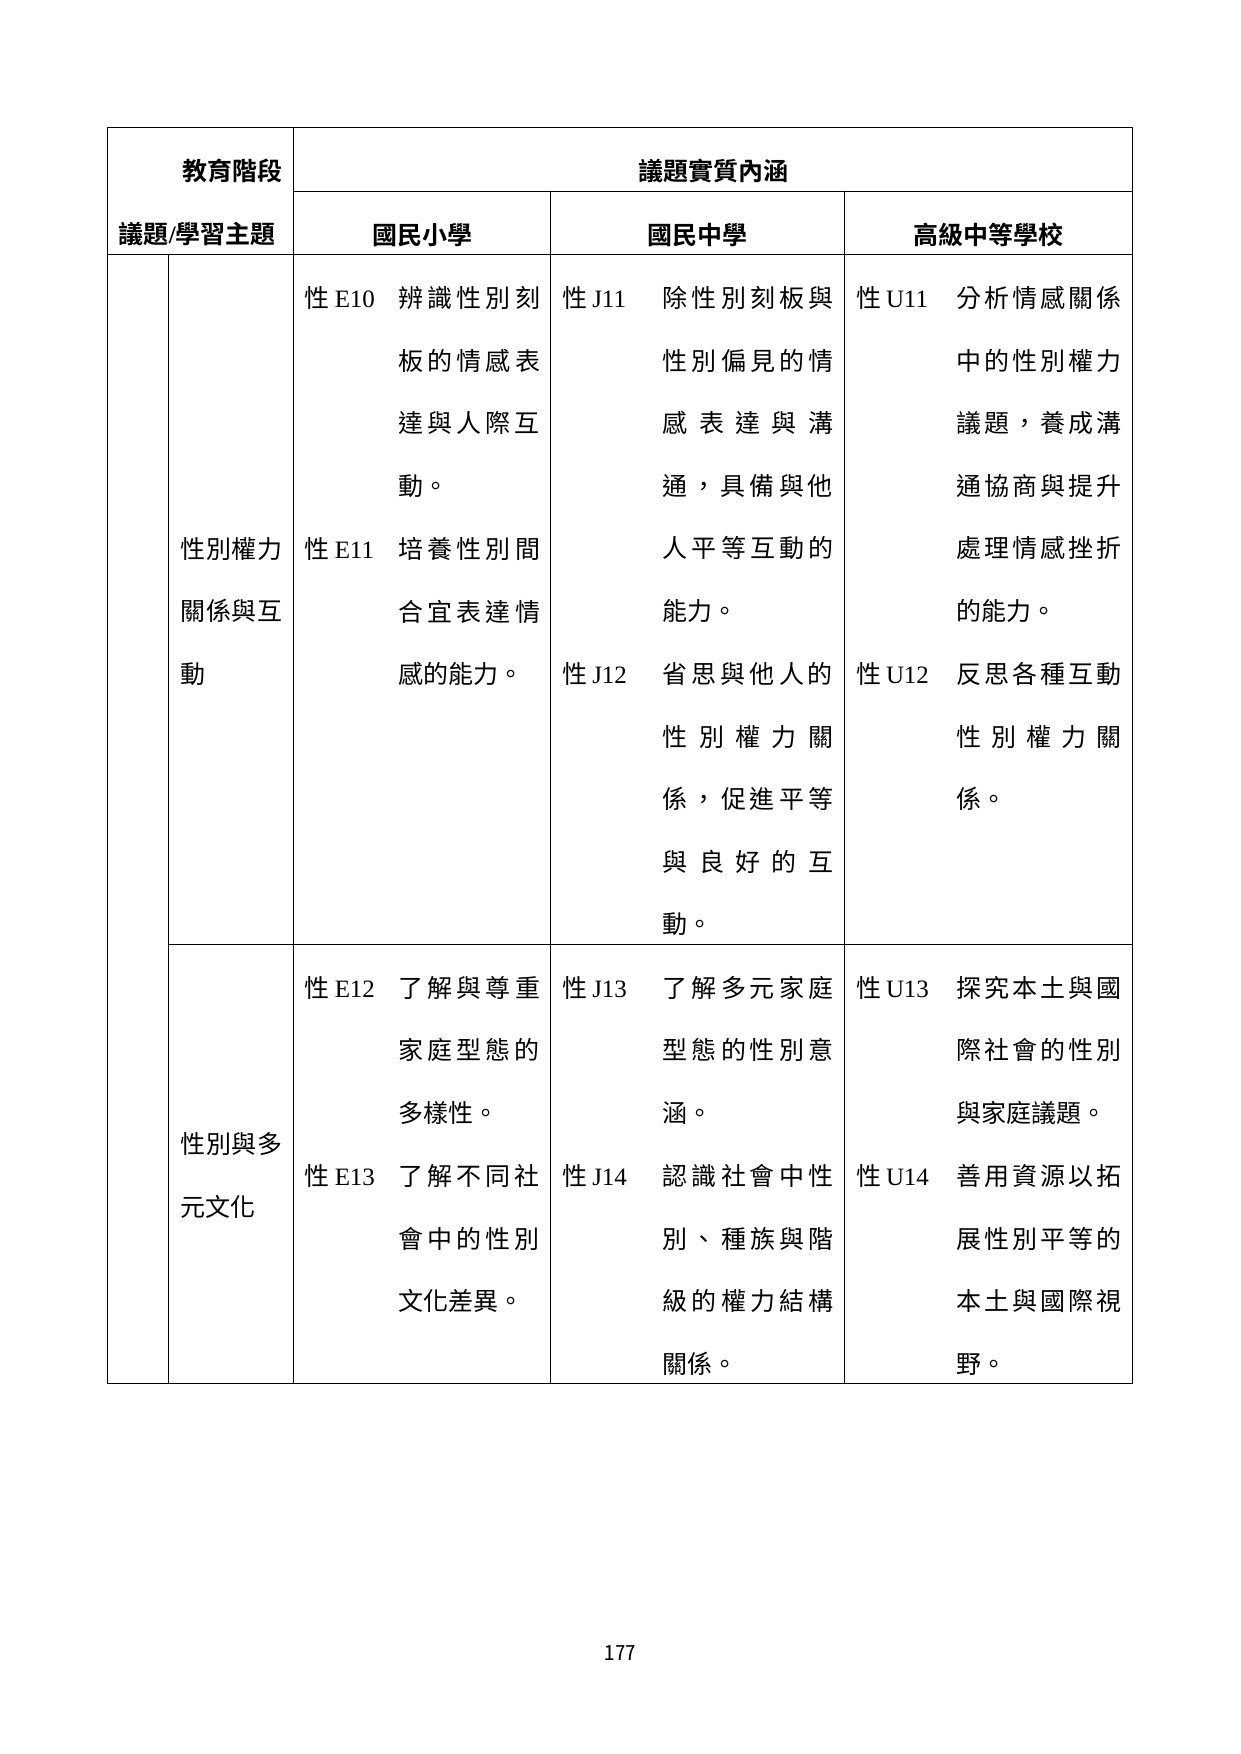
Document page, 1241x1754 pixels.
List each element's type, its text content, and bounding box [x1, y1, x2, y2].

table_cell [108, 255, 168, 1383]
table_cell 性別權力關係與互動 [169, 255, 293, 944]
table_cell 認識社會中性別、種族與階級的權力結構關係。 [651, 1132, 844, 1383]
table_cell 國民中學 [551, 192, 844, 254]
table_cell 高級中等學校 [845, 192, 1132, 254]
table_cell 性E10 [294, 255, 387, 505]
table_cell 性E13 [294, 1132, 387, 1383]
table_cell 性U12 [845, 630, 945, 944]
table_cell 省思與他人的性別權力關係，促進平等與良好的互動。 [651, 630, 844, 944]
table_cell 了解不同社會中的性別文化差異。 [387, 1132, 550, 1383]
table_header 教育階段 議題/學習主題 [108, 128, 293, 254]
table_cell 性J12 [551, 630, 651, 944]
table_cell 除性別刻板與性別偏見的情感表達與溝通，具備與他人平等互動的能力。 [651, 255, 844, 630]
table_header 議題實質內涵 [294, 128, 1132, 191]
table_cell 性J11 [551, 255, 651, 630]
table_cell 培養性別間合宜表達情感的能力。 [387, 505, 550, 944]
table_cell 性E12 [294, 945, 387, 1132]
table_cell 辨識性別刻板的情感表達與人際互動。 [387, 255, 550, 505]
table_cell 國民小學 [294, 192, 550, 254]
table_cell 了解與尊重家庭型態的多樣性。 [387, 945, 550, 1132]
table_cell 性E11 [294, 505, 387, 944]
table_cell 性別與多元文化 [169, 945, 293, 1383]
table_cell 分析情感關係中的性別權力議題，養成溝通協商與提升處理情感挫折的能力。 [945, 255, 1132, 630]
table_cell 性U11 [845, 255, 945, 630]
table_cell 性U14 [845, 1132, 945, 1383]
table_cell 探究本土與國際社會的性別與家庭議題。 [945, 945, 1132, 1132]
table_cell 了解多元家庭型態的性別意涵。 [651, 945, 844, 1132]
table_cell 性U13 [845, 945, 945, 1132]
table_cell 性J14 [551, 1132, 651, 1383]
table_cell 性J13 [551, 945, 651, 1132]
table_cell 善用資源以拓展性別平等的本土與國際視野。 [945, 1132, 1132, 1383]
table_cell 反思各種互動性別權力關係。 [945, 630, 1132, 944]
